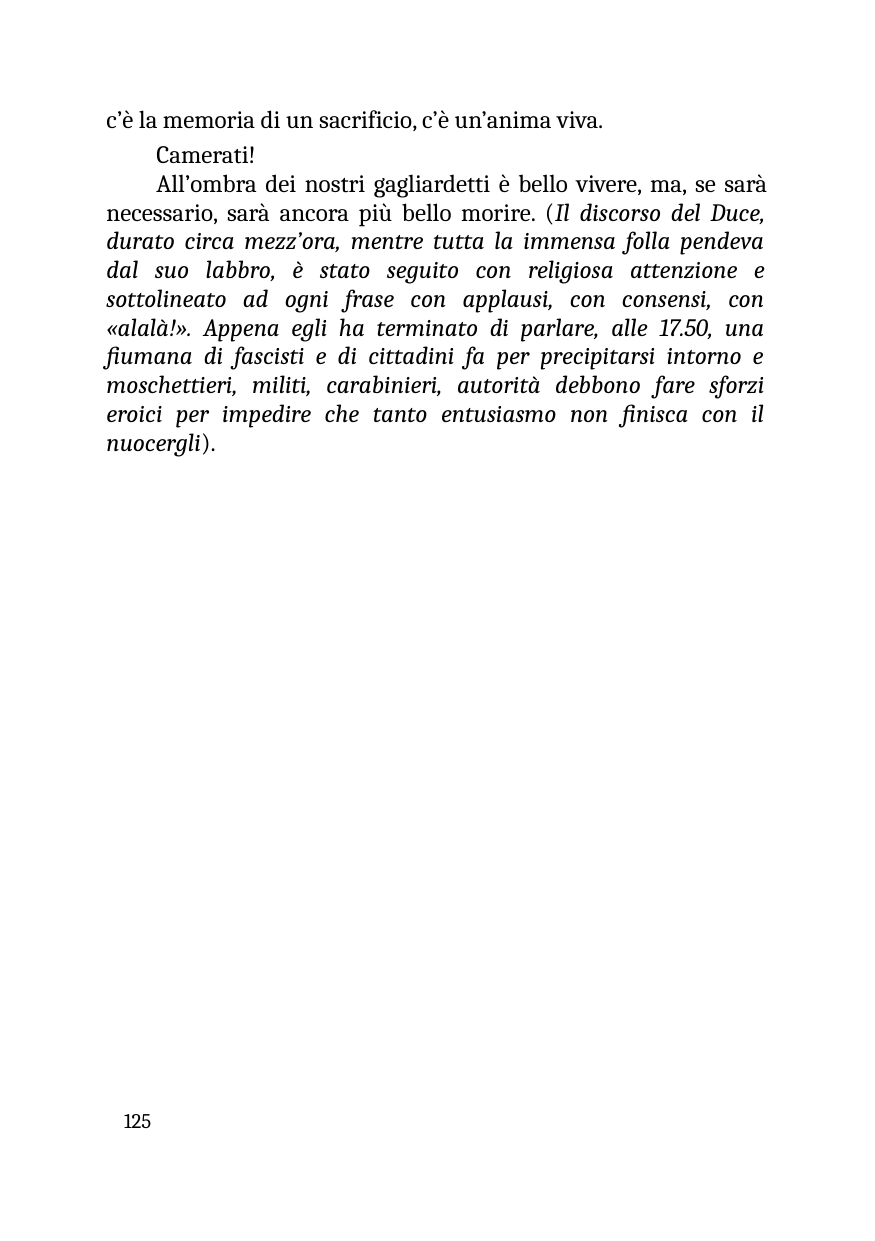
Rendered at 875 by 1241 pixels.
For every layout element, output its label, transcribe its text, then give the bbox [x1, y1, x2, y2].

text c’è la memoria di un sacrificio, c’è un’anima viva. [106, 106, 768, 135]
text All’ombra dei nostri gagliardetti è bello vivere, ma, se sarà necessario, sarà ancora più bello morire. (Il discorso del Duce, durato circa mezz’ora, mentre tutta la immensa folla pendeva dal suo labbro, è stato seguito con religiosa attenzione e sottolineato ad ogni frase con applausi, con consensi, con «alalà!». Appena egli ha terminato di parlare, alle 17.50, una fiumana di fascisti e di cittadini fa per precipitarsi intorno e moschettieri, militi, carabinieri, autorità debbono fare sforzi eroici per impedire che tanto entusiasmo non finisca con il nuocergli). [106, 170, 768, 457]
text Camerati! [106, 141, 768, 170]
